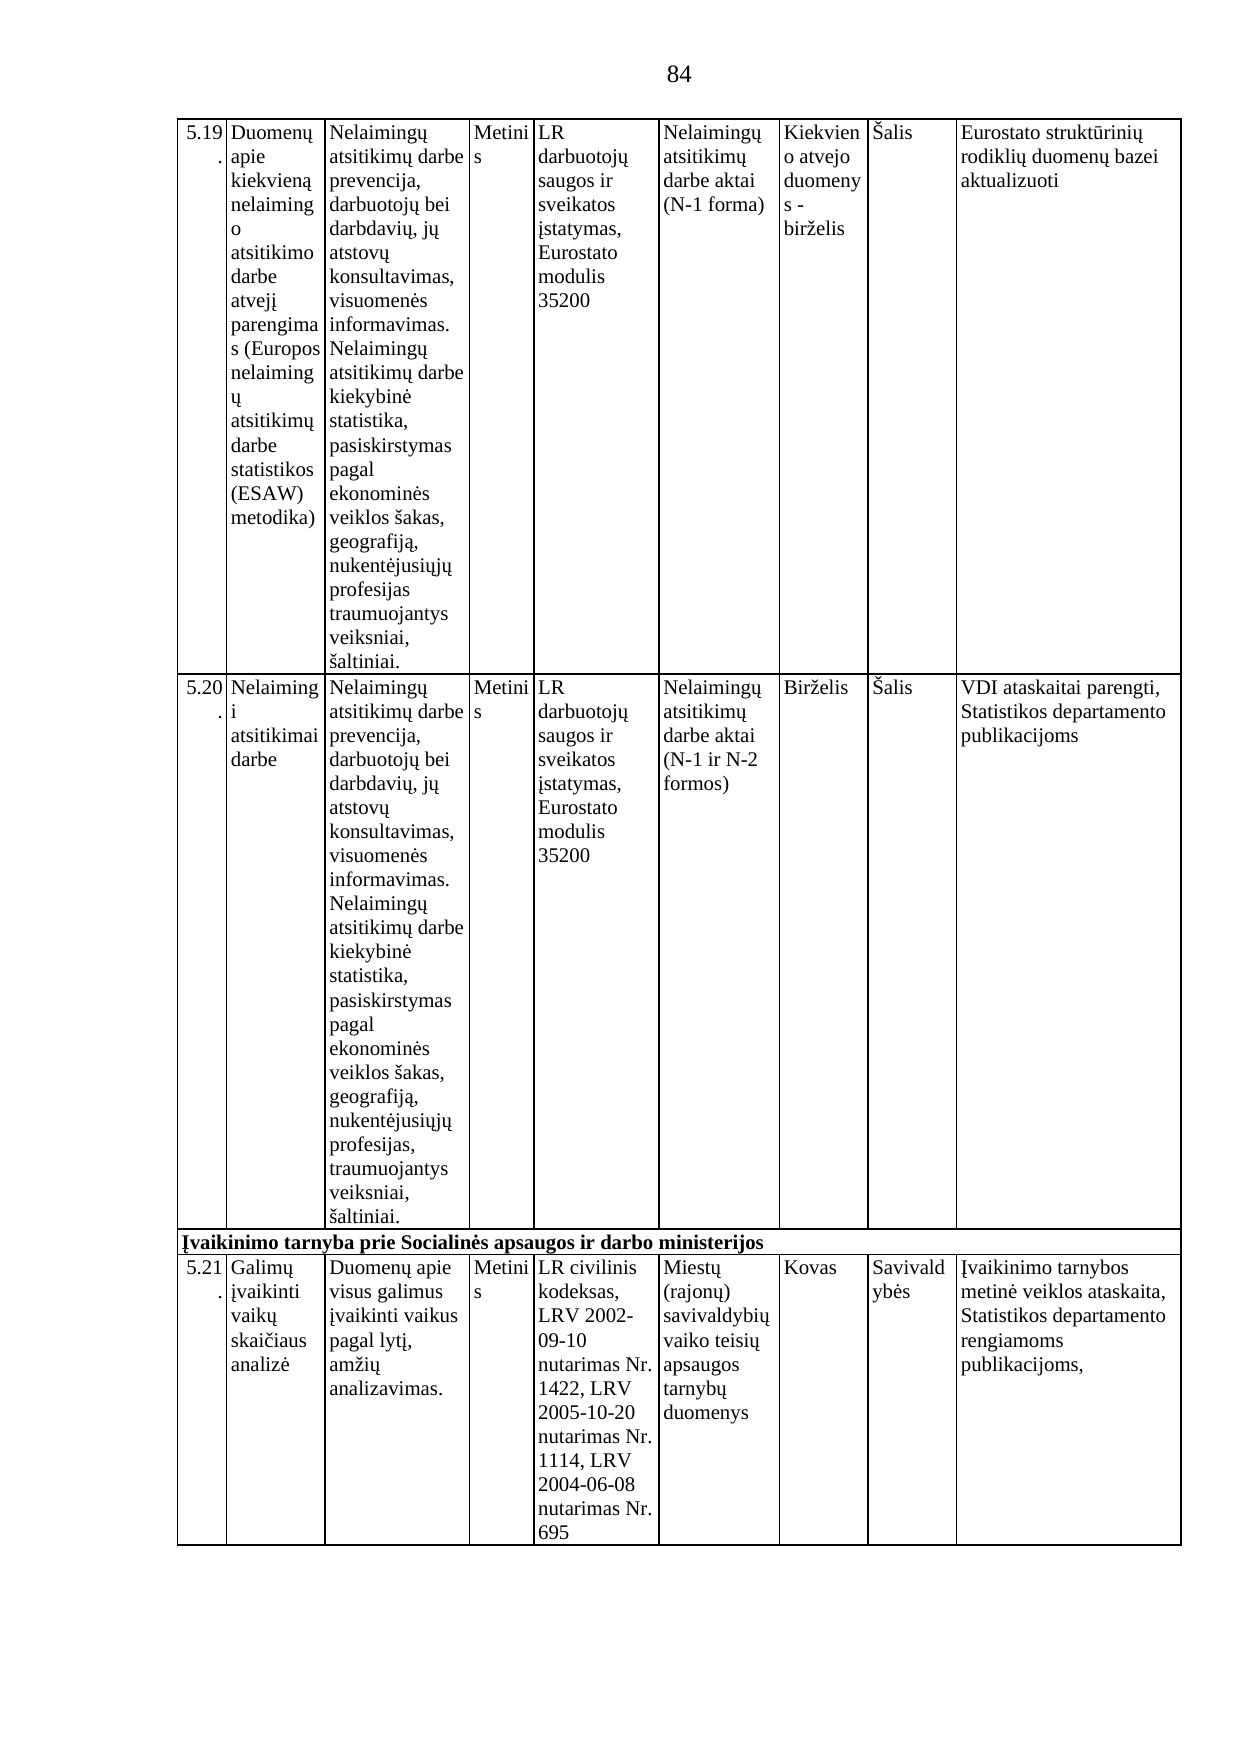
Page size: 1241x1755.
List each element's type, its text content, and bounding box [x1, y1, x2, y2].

table_cell 5.20. [178, 675, 226, 1228]
table_cell Kovas [780, 1255, 867, 1544]
table_cell Metinis [470, 675, 533, 1228]
table_cell LR darbuotojų saugos ir sveikatos įstatymas, Eurostato modulis 35200 [535, 120, 658, 673]
table_cell Savivaldybės [869, 1255, 956, 1544]
table_cell Kiekvieno atvejo duomenys -birželis [780, 120, 867, 673]
table_cell LR darbuotojų saugos ir sveikatos įstatymas, Eurostato modulis 35200 [535, 675, 658, 1228]
table_cell Šalis [869, 675, 956, 1228]
table_cell Duomenų apie visus galimus įvaikinti vaikus pagal lytį, amžių analizavimas. [326, 1255, 469, 1544]
table_cell Galimų įvaikinti vaikų skaičiaus analizė [227, 1255, 324, 1544]
table_cell VDI ataskaitai parengti, Statistikos departamento publikacijoms [957, 675, 1180, 1228]
table_cell Miestų (rajonų) savivaldybių vaiko teisių apsaugos tarnybų duomenys [660, 1255, 779, 1544]
table_cell Nelaimingi atsitikimai darbe [227, 675, 324, 1228]
table_cell 5.19. [178, 120, 226, 673]
table_cell Metinis [470, 120, 533, 673]
table_cell 5.21. [178, 1255, 226, 1544]
table_cell Duomenų apie kiekvieną nelaimingo atsitikimo darbe atvejį parengimas (Europos nelaimingų atsitikimų darbe statistikos (ESAW) metodika) [227, 120, 324, 673]
table_cell Birželis [780, 675, 867, 1228]
table_cell Metinis [470, 1255, 533, 1544]
table_cell Įvaikinimo tarnybos metinė veiklos ataskaita, Statistikos departamento rengiamoms publikacijoms, [957, 1255, 1180, 1544]
table_cell Šalis [869, 120, 956, 673]
table_cell Nelaimingų atsitikimų darbe aktai (N-1 ir N-2 formos) [660, 675, 779, 1228]
table_cell Eurostato struktūrinių rodiklių duomenų bazei aktualizuoti [957, 120, 1180, 673]
table_cell Nelaimingų atsitikimų darbe aktai (N-1 forma) [660, 120, 779, 673]
